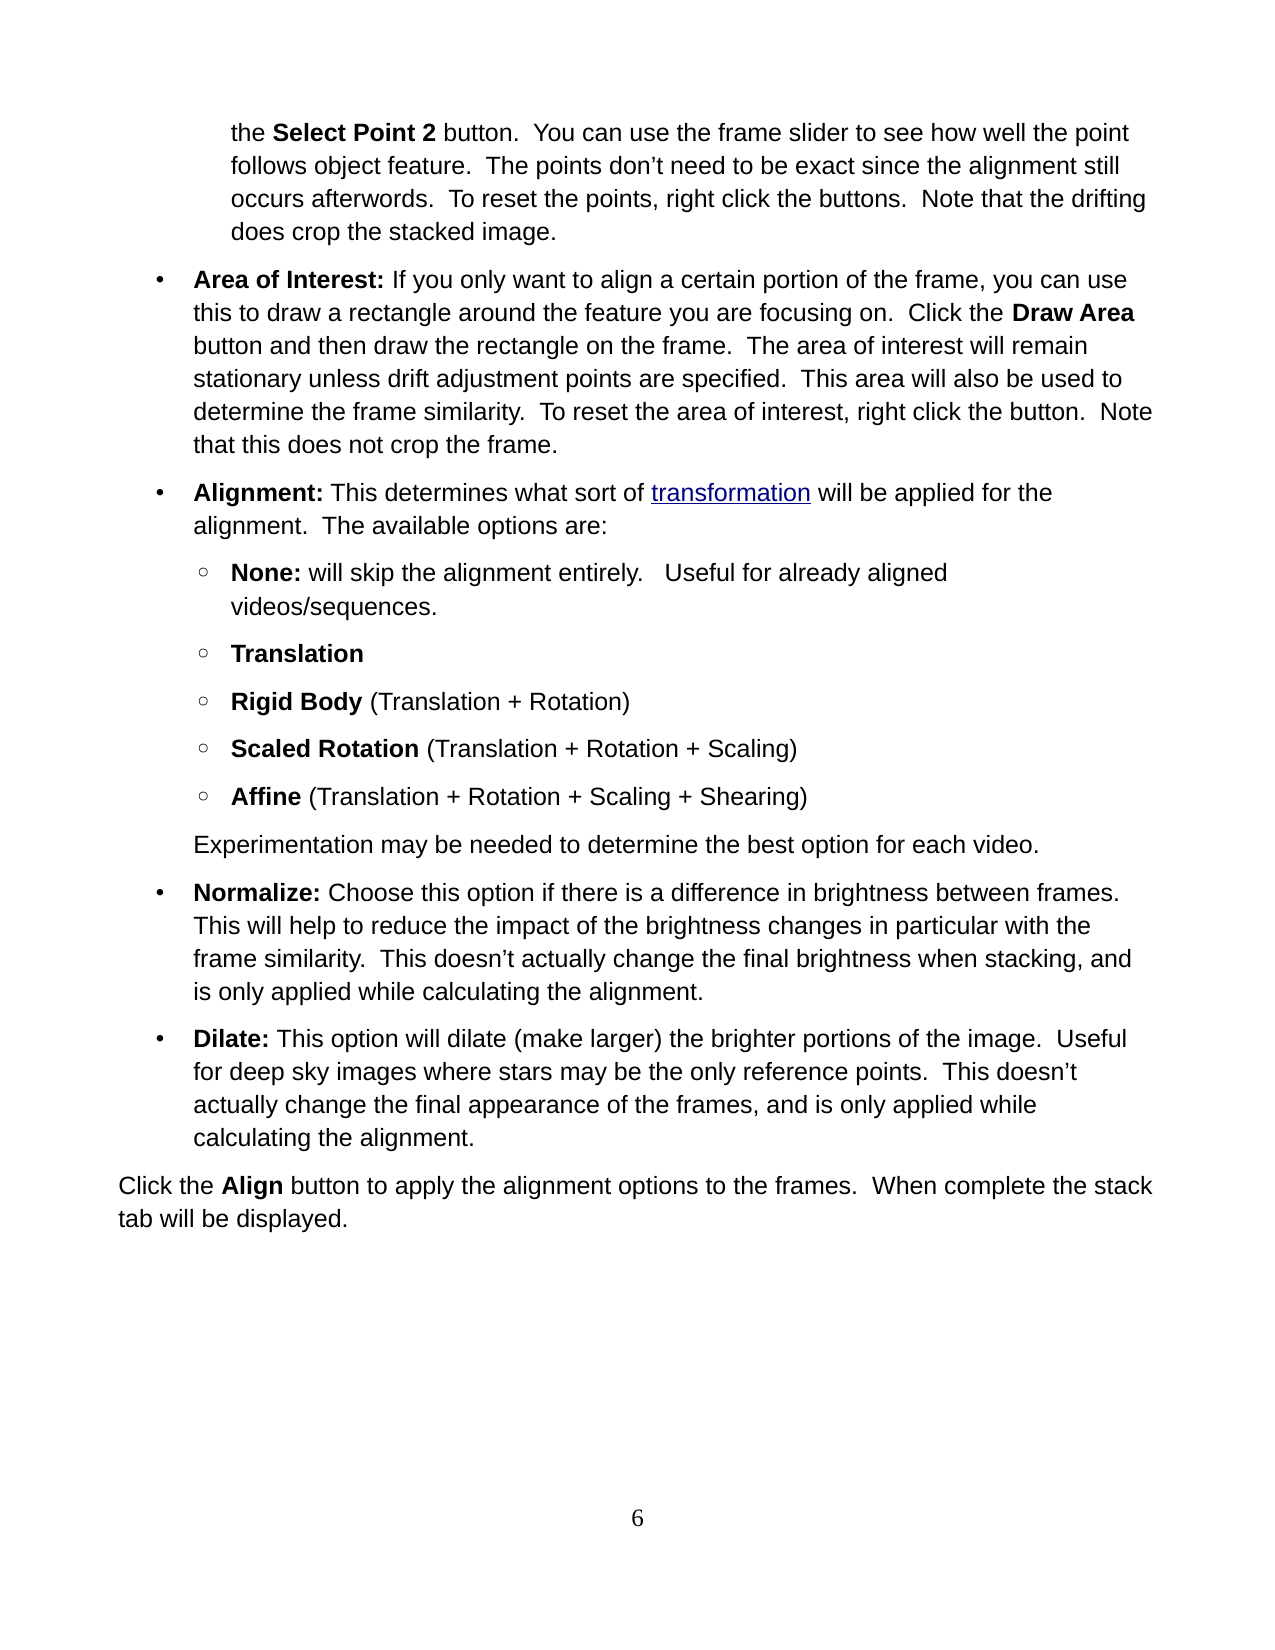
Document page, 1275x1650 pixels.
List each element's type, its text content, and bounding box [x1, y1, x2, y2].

list Normalize: Choose this option if there is a difference in brightness between frames. This will help to reduce the impact of the brightness changes in particular with the frame similarity. This doesn’t actually change the final brightness when stacking, and is only applied while calculating the alignment. [156, 877, 1157, 1005]
list None: will skip the alignment entirely. Useful for already aligned videos/sequences. [193, 558, 1157, 620]
list Dilate: This option will dilate (make larger) the brighter portions of the image. Useful for deep sky images where stars may be the only reference points. This doesn’t actually change the final appearance of the frames, and is only applied while calculating the alignment. [156, 1024, 1157, 1152]
list the Select Point 2 button. You can use the frame slider to see how well the point follows object feature. The points don’t need to be exact since the alignment still occurs afterwords. To reset the points, right click the buttons. Note that the drifting does crop the stacked image. [193, 118, 1157, 246]
list Area of Interest: If you only want to align a certain portion of the frame, you can use this to draw a rectangle around the feature you are focusing on. Click the Draw Area button and then draw the rectangle on the frame. The area of interest will remain stationary unless drift adjustment points are specified. This area will also be used to determine the frame similarity. To reset the area of interest, right click the button. Note that this does not crop the frame. [156, 265, 1157, 459]
list Alignment: This determines what sort of transformation will be applied for the alignment. The available options are: [156, 478, 1157, 539]
text Click the Align button to apply the alignment options to the frames. When complete the stack tab will be displayed. [118, 1171, 1157, 1233]
list Affine (Translation + Rotation + Scaling + Shearing) [193, 782, 1157, 811]
list Rigid Body (Translation + Rotation) [193, 687, 1157, 716]
list Scaled Rotation (Translation + Rotation + Scaling) [193, 734, 1157, 763]
list Translation [193, 639, 1157, 668]
list Experimentation may be needed to determine the best option for each video. [156, 830, 1157, 859]
